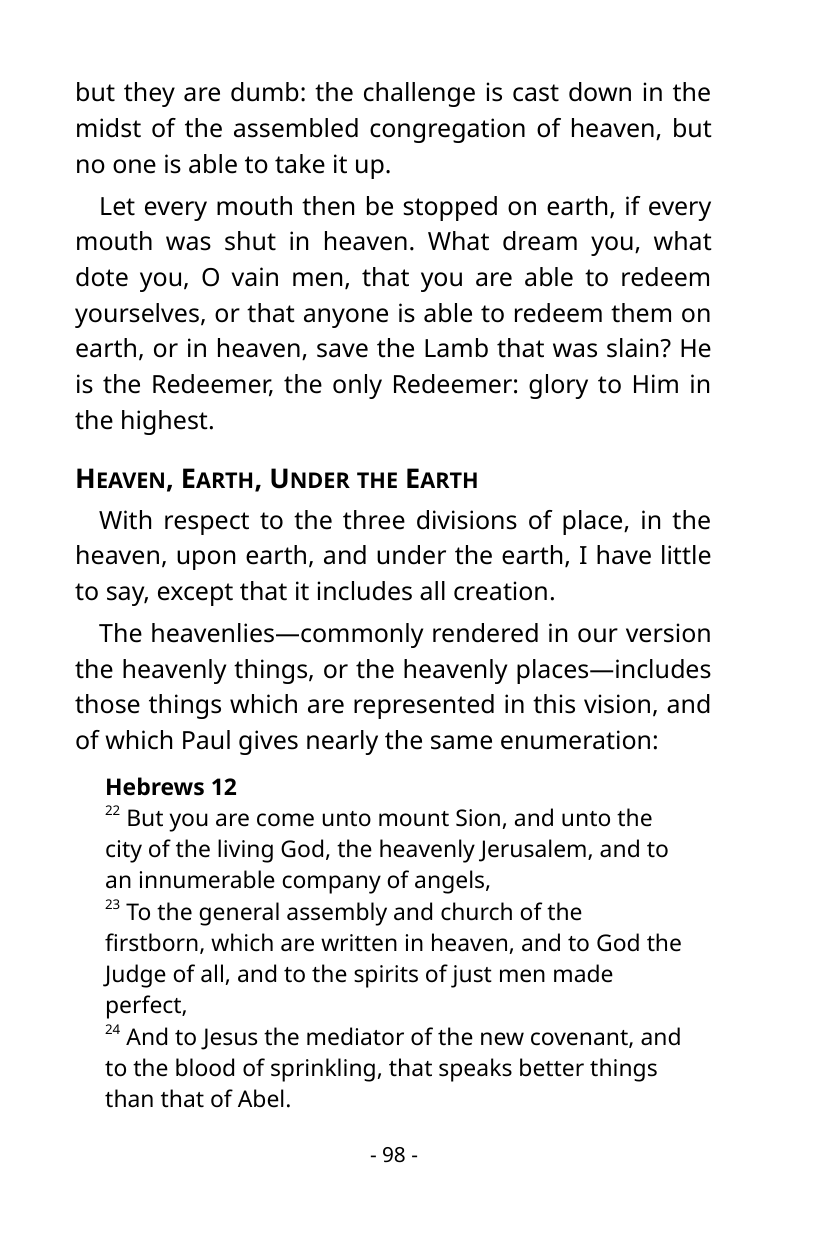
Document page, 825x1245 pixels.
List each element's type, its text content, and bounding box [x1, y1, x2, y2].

text Hebrews 12 [105, 770, 712, 802]
text but they are dumb: the challenge is cast down in the midst of the assembled congregation of heaven, but no one is able to take it up. [75, 75, 712, 181]
text 24 And to Jesus the mediator of the new covenant, and to the blood of sprinkling, that speaks better things than that of Abel. [105, 1020, 682, 1114]
text The heavenlies—commonly rendered in our version the heavenly things, or the heavenly places—includes those things which are represented in this vision, and of which Paul gives nearly the same enumeration: [75, 616, 712, 757]
subtitle Heaven, Earth, Under the Earth [75, 459, 712, 496]
text With respect to the three divisions of place, in the heaven, upon earth, and under the earth, I have little to say, except that it includes all creation. [75, 502, 712, 608]
text Let every mouth then be stopped on earth, if every mouth was shut in heaven. What dream you, what dote you, O vain men, that you are able to redeem yourselves, or that anyone is able to redeem them on earth, or in heaven, save the Lamb that was slain? He is the Redeemer, the only Redeemer: glory to Him in the highest. [75, 188, 712, 437]
text 23 To the general assembly and church of the firstborn, which are written in heaven, and to God the Judge of all, and to the spirits of just men made perfect, [105, 895, 682, 1020]
text 22 But you are come unto mount Sion, and unto the city of the living God, the heavenly Jerusalem, and to an innumerable company of angels, [105, 802, 682, 895]
